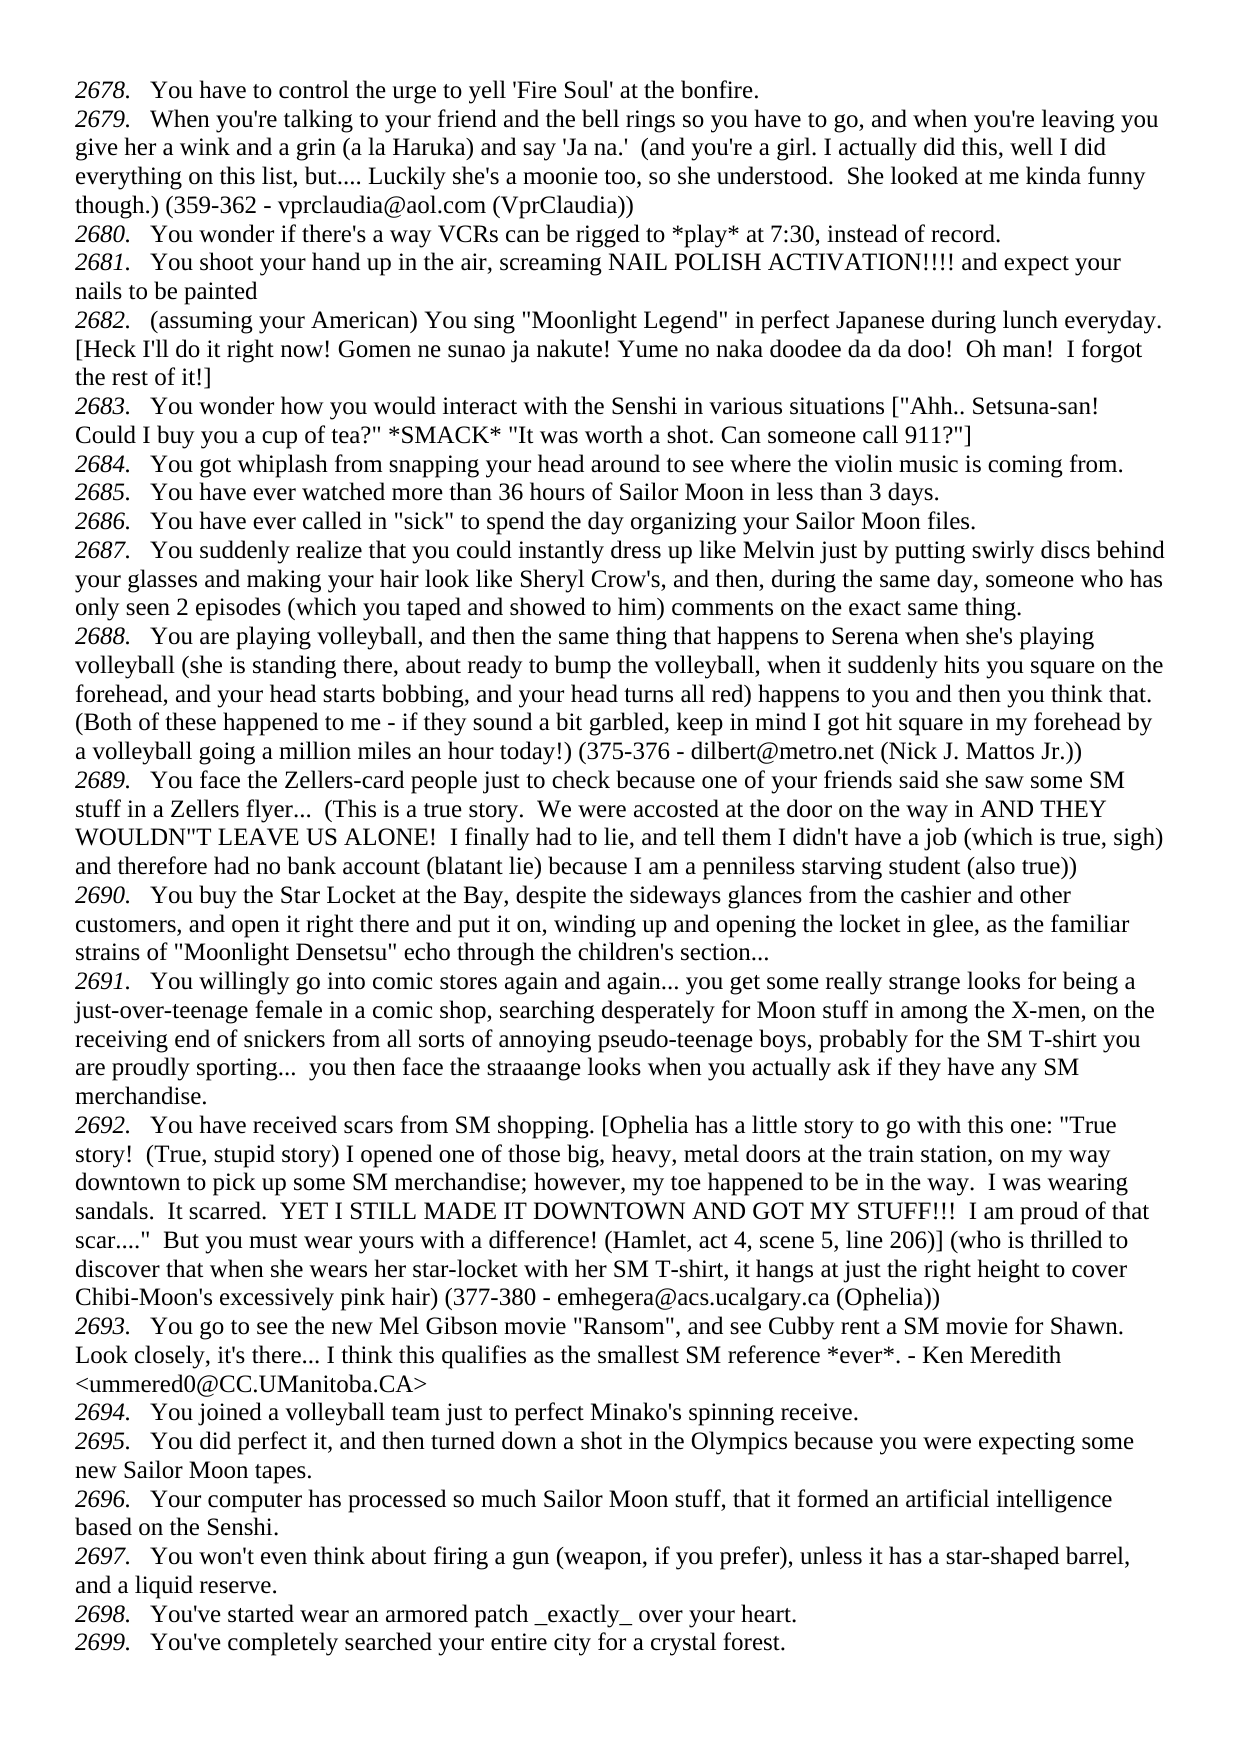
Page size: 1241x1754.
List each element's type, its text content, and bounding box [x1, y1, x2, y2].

list You are playing volleyball, and then the same thing that happens to Serena when she's playing volleyball (she is standing there, about ready to bump the volleyball, when it suddenly hits you square on the forehead, and your head starts bobbing, and your head turns all red) happens to you and then you think that. (Both of these happened to me - if they sound a bit garbled, keep in mind I got hit square in my forehead by a volleyball going a million miles an hour today!) (375-376 - dilbert@metro.net (Nick J. Mattos Jr.)) [75, 621, 1165, 765]
list When you're talking to your friend and the bell rings so you have to go, and when you're leaving you give her a wink and a grin (a la Haruka) and say 'Ja na.' (and you're a girl. I actually did this, well I did everything on this list, but.... Luckily she's a moonie too, so she understood. She looked at me kinda funny though.) (359-362 - vprclaudia@aol.com (VprClaudia)) [75, 104, 1165, 219]
list You got whiplash from snapping your head around to see where the violin music is coming from. [75, 449, 1165, 477]
list You have ever watched more than 36 hours of Sailor Moon in less than 3 days. [75, 477, 1165, 506]
list You face the Zellers-card people just to check because one of your friends said she saw some SM stuff in a Zellers flyer... (This is a true story. We were accosted at the door on the way in AND THEY WOULDN"T LEAVE US ALONE! I finally had to lie, and tell them I didn't have a job (which is true, sigh) and therefore had no bank account (blatant lie) because I am a penniless starving student (also true)) [75, 765, 1165, 880]
list You've started wear an armored patch _exactly_ over your heart. [75, 1599, 1165, 1627]
list You have to control the urge to yell 'Fire Soul' at the bonfire. [75, 75, 1165, 104]
list You won't even think about firing a gun (weapon, if you prefer), unless it has a star-shaped barrel, and a liquid reserve. [75, 1541, 1165, 1599]
list You suddenly realize that you could instantly dress up like Melvin just by putting swirly discs behind your glasses and making your hair look like Sheryl Crow's, and then, during the same day, someone who has only seen 2 episodes (which you taped and showed to him) comments on the exact same thing. [75, 535, 1165, 621]
list (assuming your American) You sing "Moonlight Legend" in perfect Japanese during lunch everyday. [Heck I'll do it right now! Gomen ne sunao ja nakute! Yume no naka doodee da da doo! Oh man! I forgot the rest of it!] [75, 305, 1165, 391]
list You wonder how you would interact with the Senshi in various situations ["Ahh.. Setsuna-san! Could I buy you a cup of tea?" *SMACK* "It was worth a shot. Can someone call 911?"] [75, 391, 1165, 449]
list You go to see the new Mel Gibson movie "Ransom", and see Cubby rent a SM movie for Shawn. Look closely, it's there... I think this qualifies as the smallest SM reference *ever*. - Ken Meredith <ummered0@CC.UManitoba.CA> [75, 1311, 1165, 1397]
list You joined a volleyball team just to perfect Minako's spinning receive. [75, 1397, 1165, 1426]
list You wonder if there's a way VCRs can be rigged to *play* at 7:30, instead of record. [75, 219, 1165, 247]
list You willingly go into comic stores again and again... you get some really strange looks for being a just-over-teenage female in a comic shop, searching desperately for Moon stuff in among the X-men, on the receiving end of snickers from all sorts of annoying pseudo-teenage boys, probably for the SM T-shirt you are proudly sporting... you then face the straaange looks when you actually ask if they have any SM merchandise. [75, 966, 1165, 1110]
list Your computer has processed so much Sailor Moon stuff, that it formed an artificial intelligence based on the Senshi. [75, 1484, 1165, 1541]
list You've completely searched your entire city for a crystal forest. [75, 1627, 1165, 1656]
list You shoot your hand up in the air, screaming NAIL POLISH ACTIVATION!!!! and expect your nails to be painted [75, 247, 1165, 305]
list You did perfect it, and then turned down a shot in the Olympics because you were expecting some new Sailor Moon tapes. [75, 1426, 1165, 1484]
list You buy the Star Locket at the Bay, despite the sideways glances from the cashier and other customers, and open it right there and put it on, winding up and opening the locket in glee, as the familiar strains of "Moonlight Densetsu" echo through the children's section... [75, 880, 1165, 966]
list You have ever called in "sick" to spend the day organizing your Sailor Moon files. [75, 506, 1165, 535]
list You have received scars from SM shopping. [Ophelia has a little story to go with this one: "True story! (True, stupid story) I opened one of those big, heavy, metal doors at the train station, on my way downtown to pick up some SM merchandise; however, my toe happened to be in the way. I was wearing sandals. It scarred. YET I STILL MADE IT DOWNTOWN AND GOT MY STUFF!!! I am proud of that scar...." But you must wear yours with a difference! (Hamlet, act 4, scene 5, line 206)] (who is thrilled to discover that when she wears her star-locket with her SM T-shirt, it hangs at just the right height to cover Chibi-Moon's excessively pink hair) (377-380 - emhegera@acs.ucalgary.ca (Ophelia)) [75, 1110, 1165, 1311]
